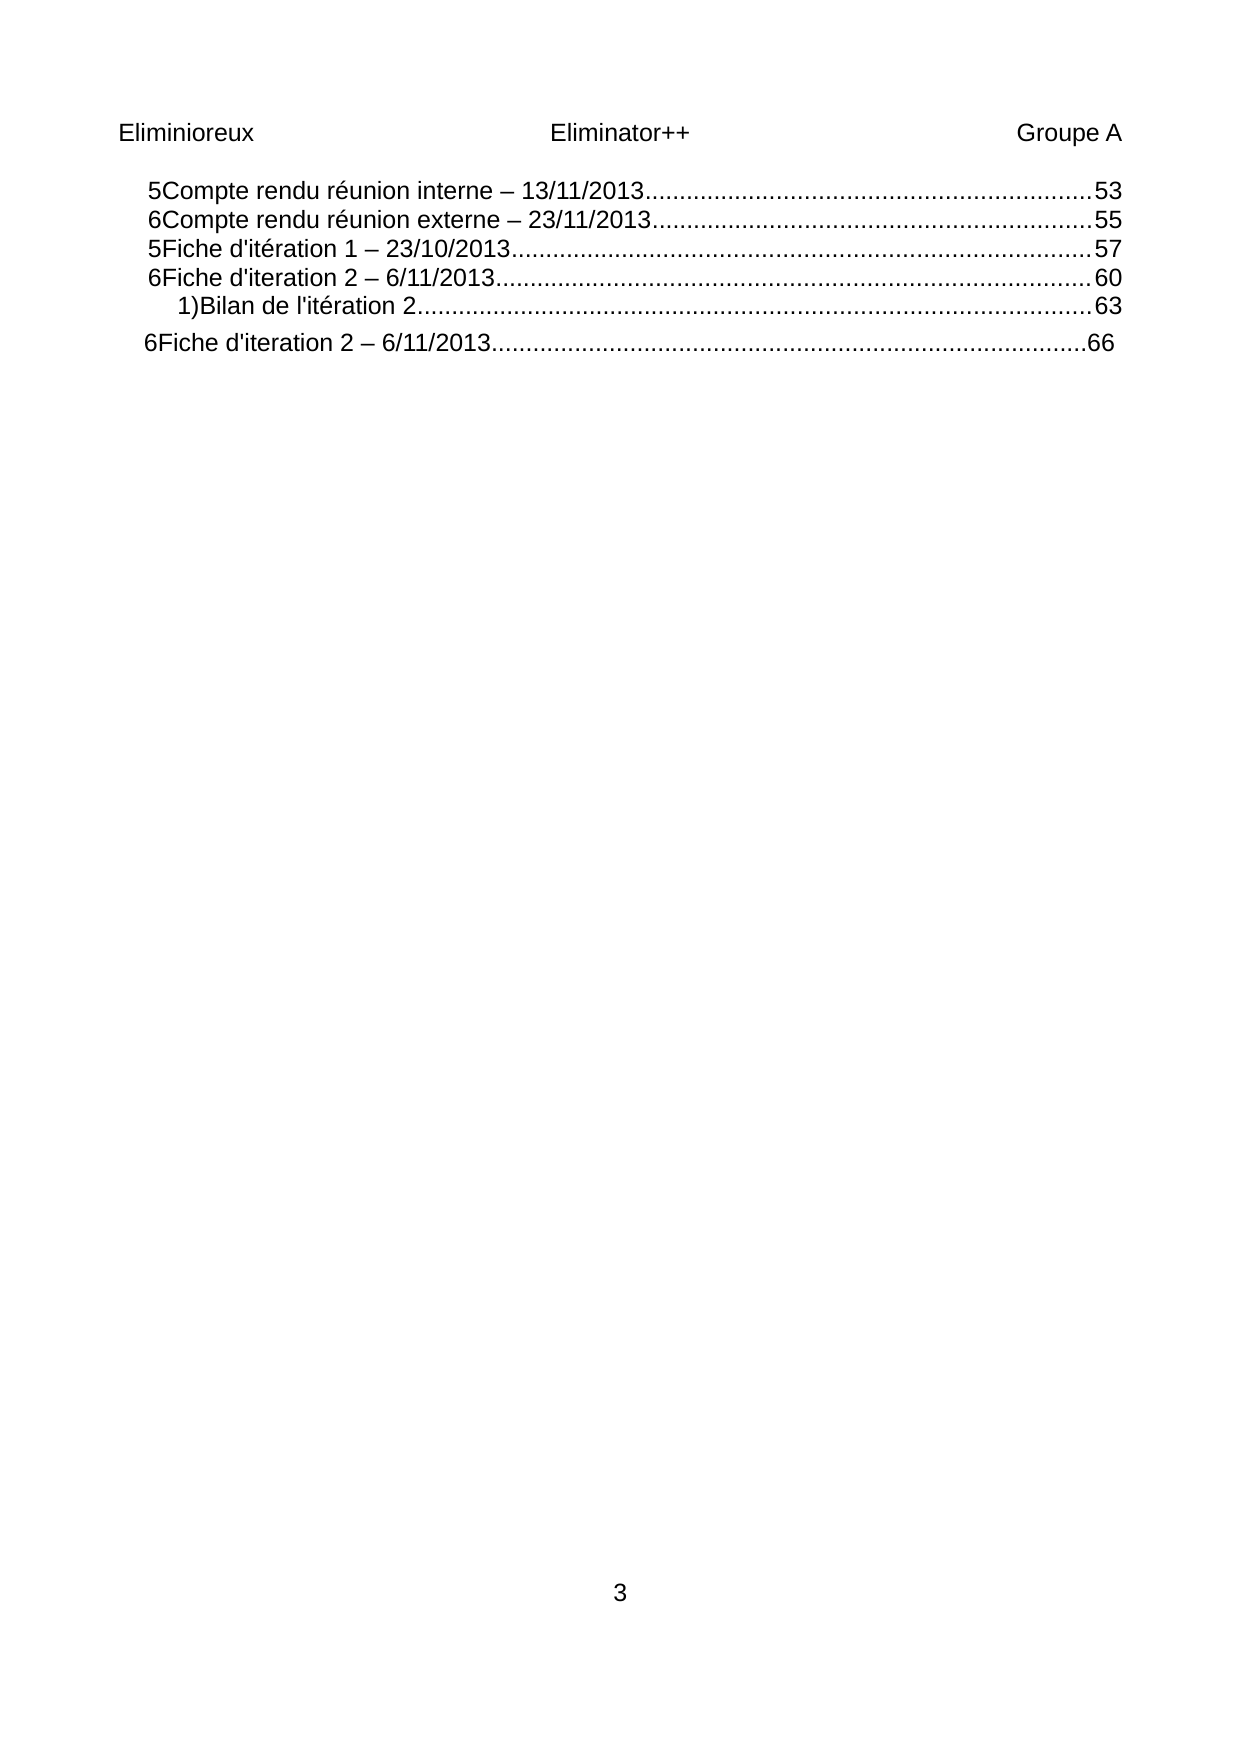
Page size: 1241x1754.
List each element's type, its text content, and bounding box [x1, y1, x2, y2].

text 5Fiche d'itération 1 – 23/10/2013 57 [148, 234, 1122, 263]
text 5Compte rendu réunion interne – 13/11/2013 53 [148, 176, 1122, 205]
text 6Compte rendu réunion externe – 23/11/2013 55 [148, 205, 1122, 234]
text 1)Bilan de l'itération 2 63 [177, 291, 1122, 320]
subtitle 6Fiche d'iteration 2 – 6/11/2013......................................................................................66 [118, 320, 1122, 358]
text 6Fiche d'iteration 2 – 6/11/2013 60 [148, 263, 1122, 291]
